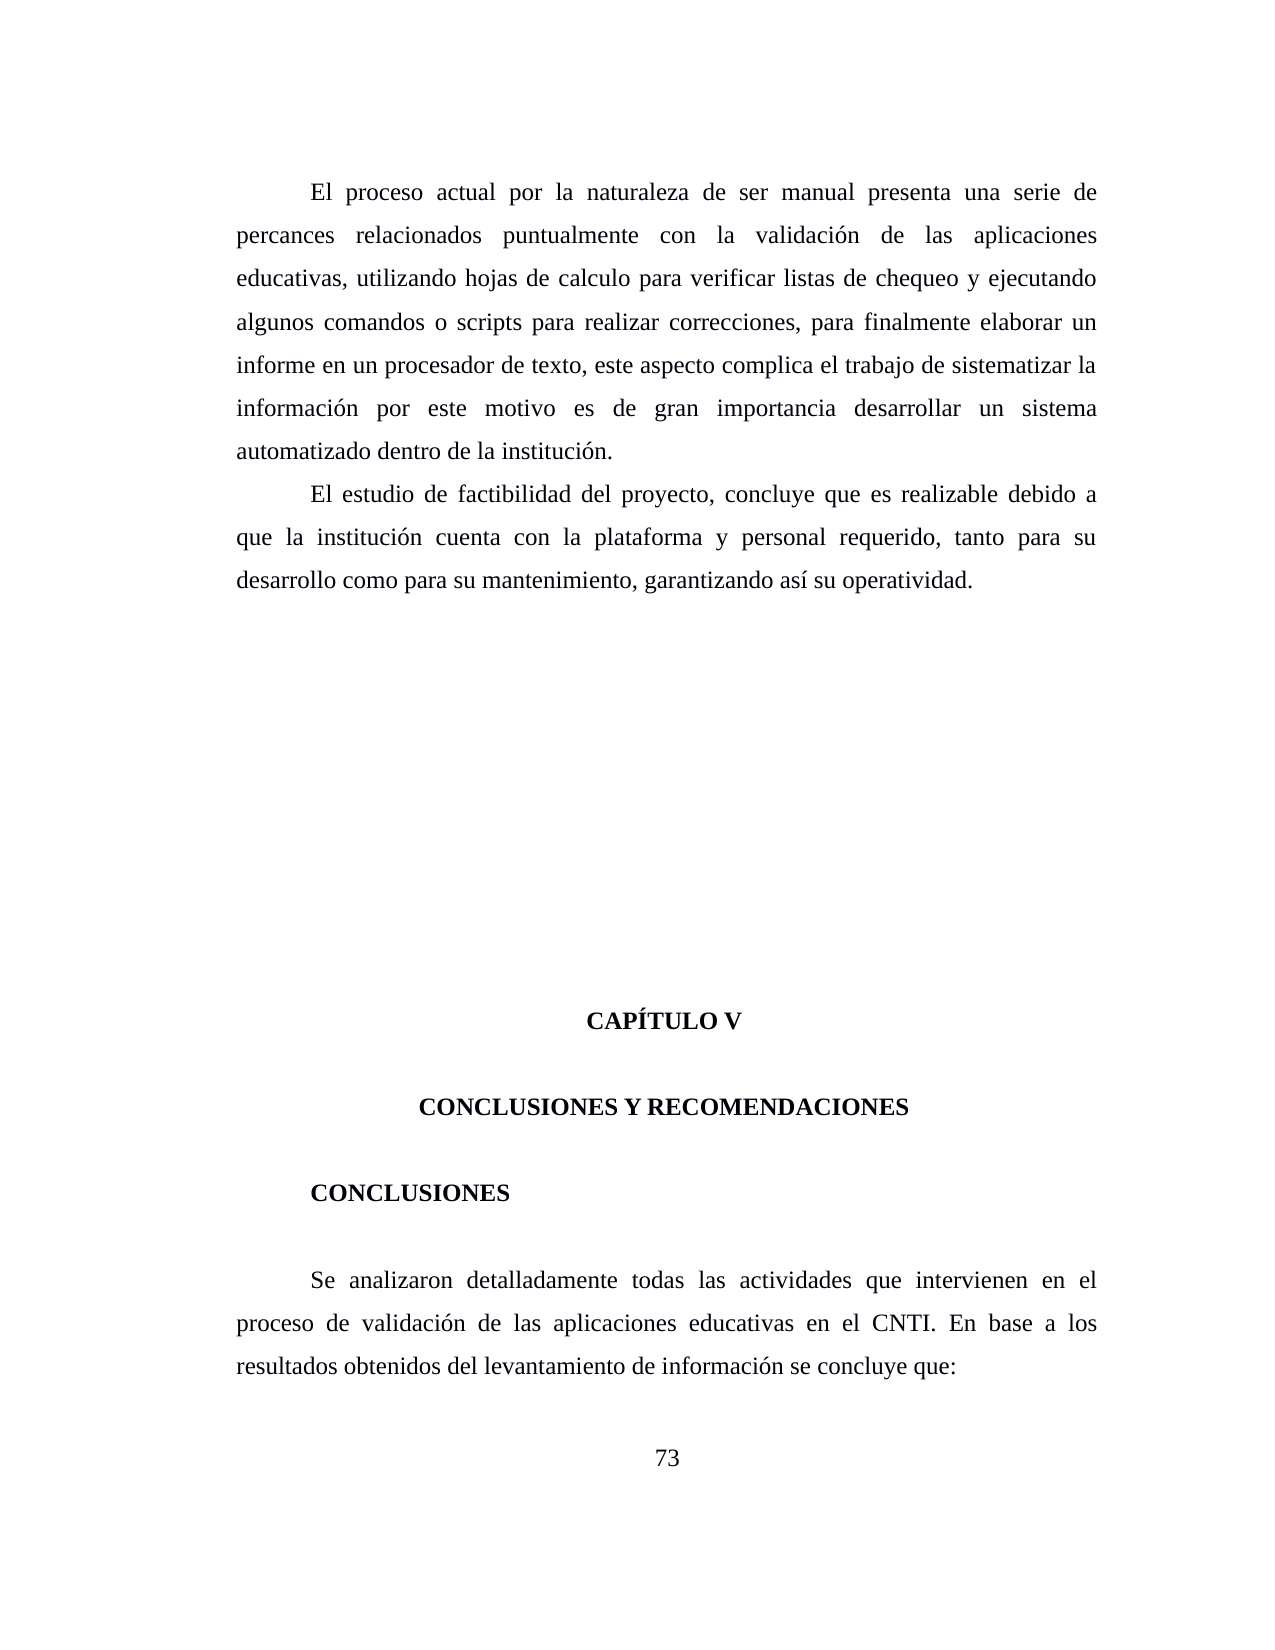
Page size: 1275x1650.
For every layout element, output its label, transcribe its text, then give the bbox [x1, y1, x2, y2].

text CONCLUSIONES [236, 1178, 1098, 1207]
text El proceso actual por la naturaleza de ser manual presenta una serie de percances relacionados puntualmente con la validación de las aplicaciones educativas, utilizando hojas de calculo para verificar listas de chequeo y ejecutando algunos comandos o scripts para realizar correcciones, para finalmente elaborar un informe en un procesador de texto, este aspecto complica el trabajo de sistematizar la información por este motivo es de gran importancia desarrollar un sistema automatizado dentro de la institución. [236, 177, 1098, 465]
text Se analizaron detalladamente todas las actividades que intervienen en el proceso de validación de las aplicaciones educativas en el CNTI. En base a los resultados obtenidos del levantamiento de información se concluye que: [236, 1265, 1098, 1380]
text CONCLUSIONES Y RECOMENDACIONES [236, 1092, 1098, 1121]
text El estudio de factibilidad del proyecto, concluye que es realizable debido a que la institución cuenta con la plataforma y personal requerido, tanto para su desarrollo como para su mantenimiento, garantizando así su operatividad. [236, 479, 1098, 594]
subtitle CAPÍTULO V [236, 1006, 1098, 1035]
